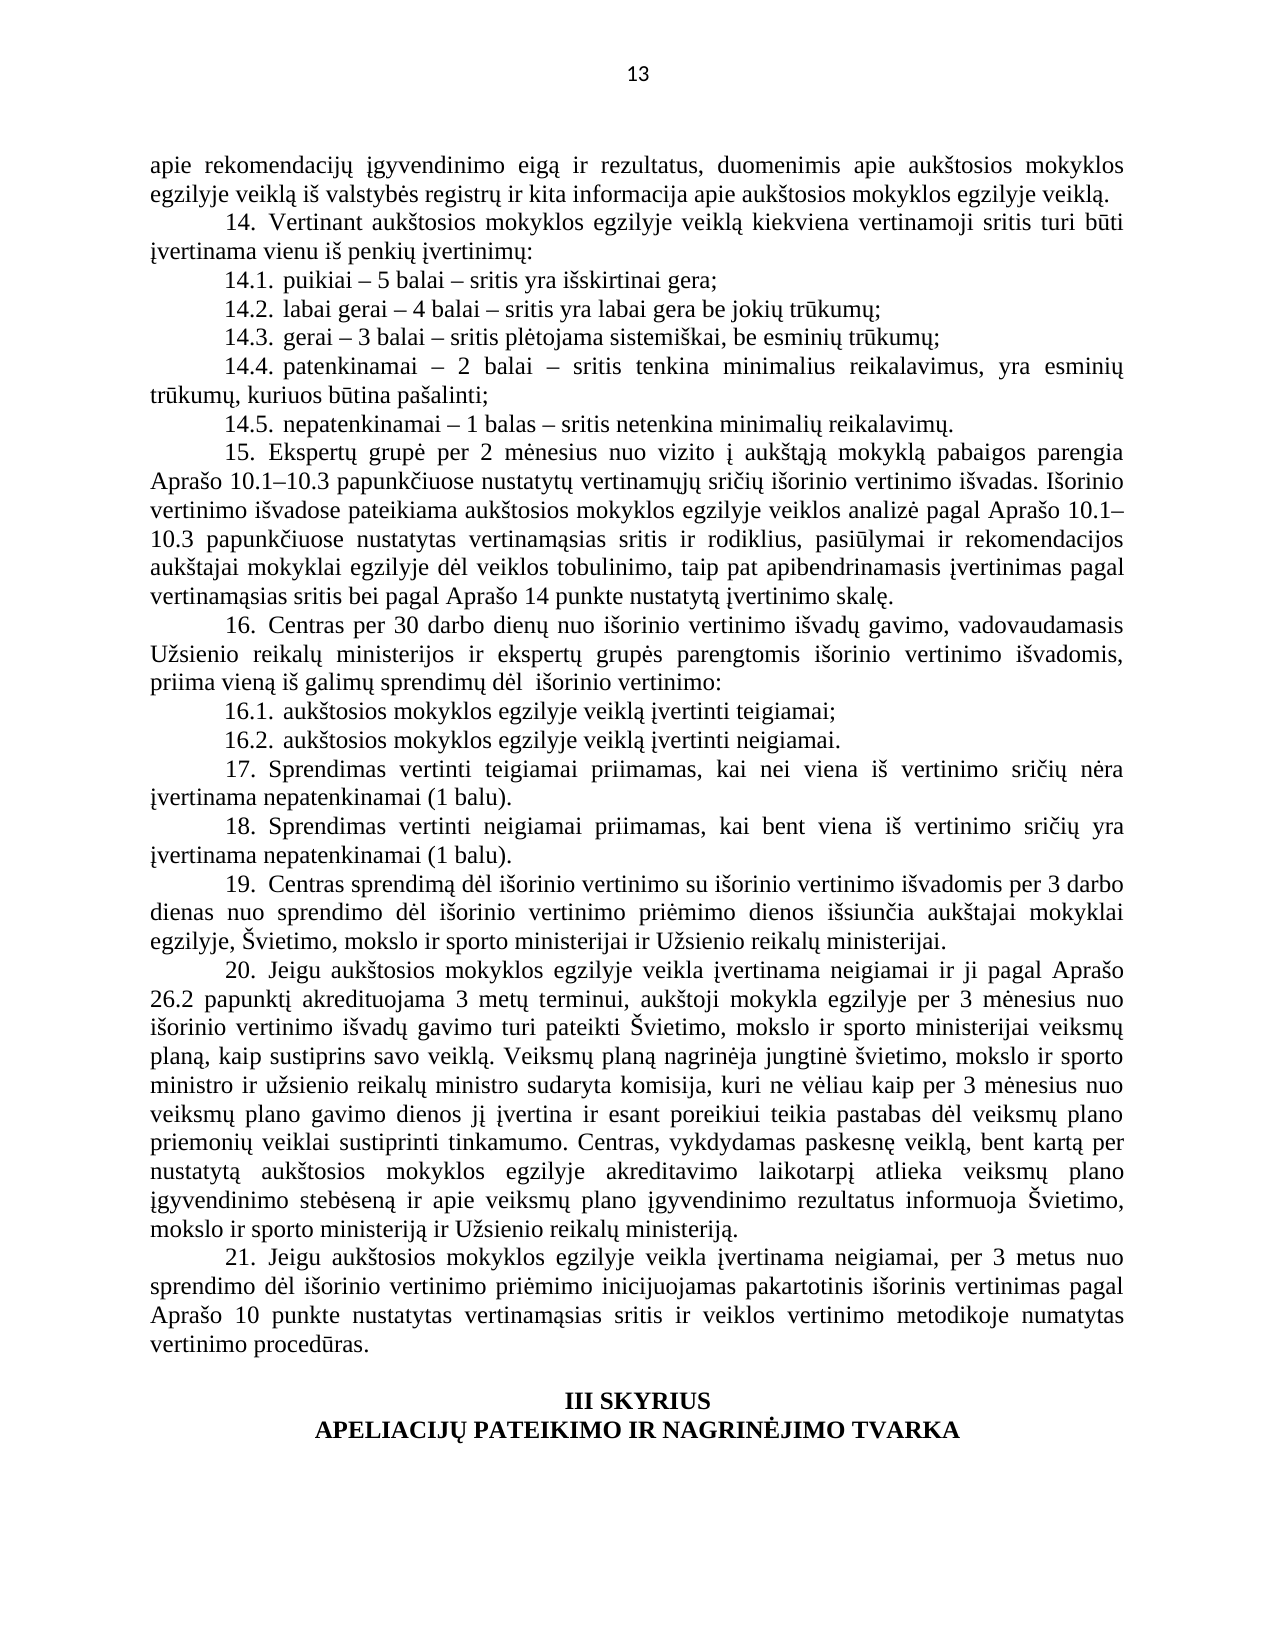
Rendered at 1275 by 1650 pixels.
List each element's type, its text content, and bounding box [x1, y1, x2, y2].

text III SKYRIUS [150, 1386, 1125, 1415]
text 14.5. nepatenkinamai – 1 balas – sritis netenkina minimalių reikalavimų. [150, 409, 1125, 437]
text 14.3. gerai – 3 balai – sritis plėtojama sistemiškai, be esminių trūkumų; [150, 322, 1125, 351]
text 15. Ekspertų grupė per 2 mėnesius nuo vizito į aukštąją mokyklą pabaigos parengia Aprašo 10.1–10.3 papunkčiuose nustatytų vertinamųjų sričių išorinio vertinimo išvadas. Išorinio vertinimo išvadose pateikiama aukštosios mokyklos egzilyje veiklos analizė pagal Aprašo 10.1–10.3 papunkčiuose nustatytas vertinamąsias sritis ir rodiklius, pasiūlymai ir rekomendacijos aukštajai mokyklai egzilyje dėl veiklos tobulinimo, taip pat apibendrinamasis įvertinimas pagal vertinamąsias sritis bei pagal Aprašo 14 punkte nustatytą įvertinimo skalę. [150, 437, 1125, 610]
text 16.2. aukštosios mokyklos egzilyje veiklą įvertinti neigiamai. [150, 725, 1125, 754]
text 14. Vertinant aukštosios mokyklos egzilyje veiklą kiekviena vertinamoji sritis turi būti įvertinama vienu iš penkių įvertinimų: [150, 207, 1125, 265]
text 20. Jeigu aukštosios mokyklos egzilyje veikla įvertinama neigiamai ir ji pagal Aprašo 26.2 papunktį akredituojama 3 metų terminui, aukštoji mokykla egzilyje per 3 mėnesius nuo išorinio vertinimo išvadų gavimo turi pateikti Švietimo, mokslo ir sporto ministerijai veiksmų planą, kaip sustiprins savo veiklą. Veiksmų planą nagrinėja jungtinė švietimo, mokslo ir sporto ministro ir užsienio reikalų ministro sudaryta komisija, kuri ne vėliau kaip per 3 mėnesius nuo veiksmų plano gavimo dienos jį įvertina ir esant poreikiui teikia pastabas dėl veiksmų plano priemonių veiklai sustiprinti tinkamumo. Centras, vykdydamas paskesnę veiklą, bent kartą per nustatytą aukštosios mokyklos egzilyje akreditavimo laikotarpį atlieka veiksmų plano įgyvendinimo stebėseną ir apie veiksmų plano įgyvendinimo rezultatus informuoja Švietimo, mokslo ir sporto ministeriją ir Užsienio reikalų ministeriją. [150, 955, 1125, 1242]
text apie rekomendacijų įgyvendinimo eigą ir rezultatus, duomenimis apie aukštosios mokyklos egzilyje veiklą iš valstybės registrų ir kita informacija apie aukštosios mokyklos egzilyje veiklą. [150, 150, 1125, 207]
text 16. Centras per 30 darbo dienų nuo išorinio vertinimo išvadų gavimo, vadovaudamasis Užsienio reikalų ministerijos ir ekspertų grupės parengtomis išorinio vertinimo išvadomis, priima vieną iš galimų sprendimų dėl išorinio vertinimo: [150, 610, 1125, 696]
text 14.2. labai gerai – 4 balai – sritis yra labai gera be jokių trūkumų; [150, 294, 1125, 322]
text APELIACIJŲ PATEIKIMO IR NAGRINĖJIMO TVARKA [150, 1415, 1125, 1444]
text 21. Jeigu aukštosios mokyklos egzilyje veikla įvertinama neigiamai, per 3 metus nuo sprendimo dėl išorinio vertinimo priėmimo inicijuojamas pakartotinis išorinis vertinimas pagal Aprašo 10 punkte nustatytas vertinamąsias sritis ir veiklos vertinimo metodikoje numatytas vertinimo procedūras. [150, 1242, 1125, 1357]
text 18. Sprendimas vertinti neigiamai priimamas, kai bent viena iš vertinimo sričių yra įvertinama nepatenkinamai (1 balu). [150, 811, 1125, 869]
text 14.1. puikiai – 5 balai – sritis yra išskirtinai gera; [150, 265, 1125, 294]
text 16.1. aukštosios mokyklos egzilyje veiklą įvertinti teigiamai; [150, 696, 1125, 725]
text 17. Sprendimas vertinti teigiamai priimamas, kai nei viena iš vertinimo sričių nėra įvertinama nepatenkinamai (1 balu). [150, 754, 1125, 811]
text 14.4. patenkinamai – 2 balai – sritis tenkina minimalius reikalavimus, yra esminių trūkumų, kuriuos būtina pašalinti; [150, 351, 1125, 409]
text 19. Centras sprendimą dėl išorinio vertinimo su išorinio vertinimo išvadomis per 3 darbo dienas nuo sprendimo dėl išorinio vertinimo priėmimo dienos išsiunčia aukštajai mokyklai egzilyje, Švietimo, mokslo ir sporto ministerijai ir Užsienio reikalų ministerijai. [150, 869, 1125, 955]
